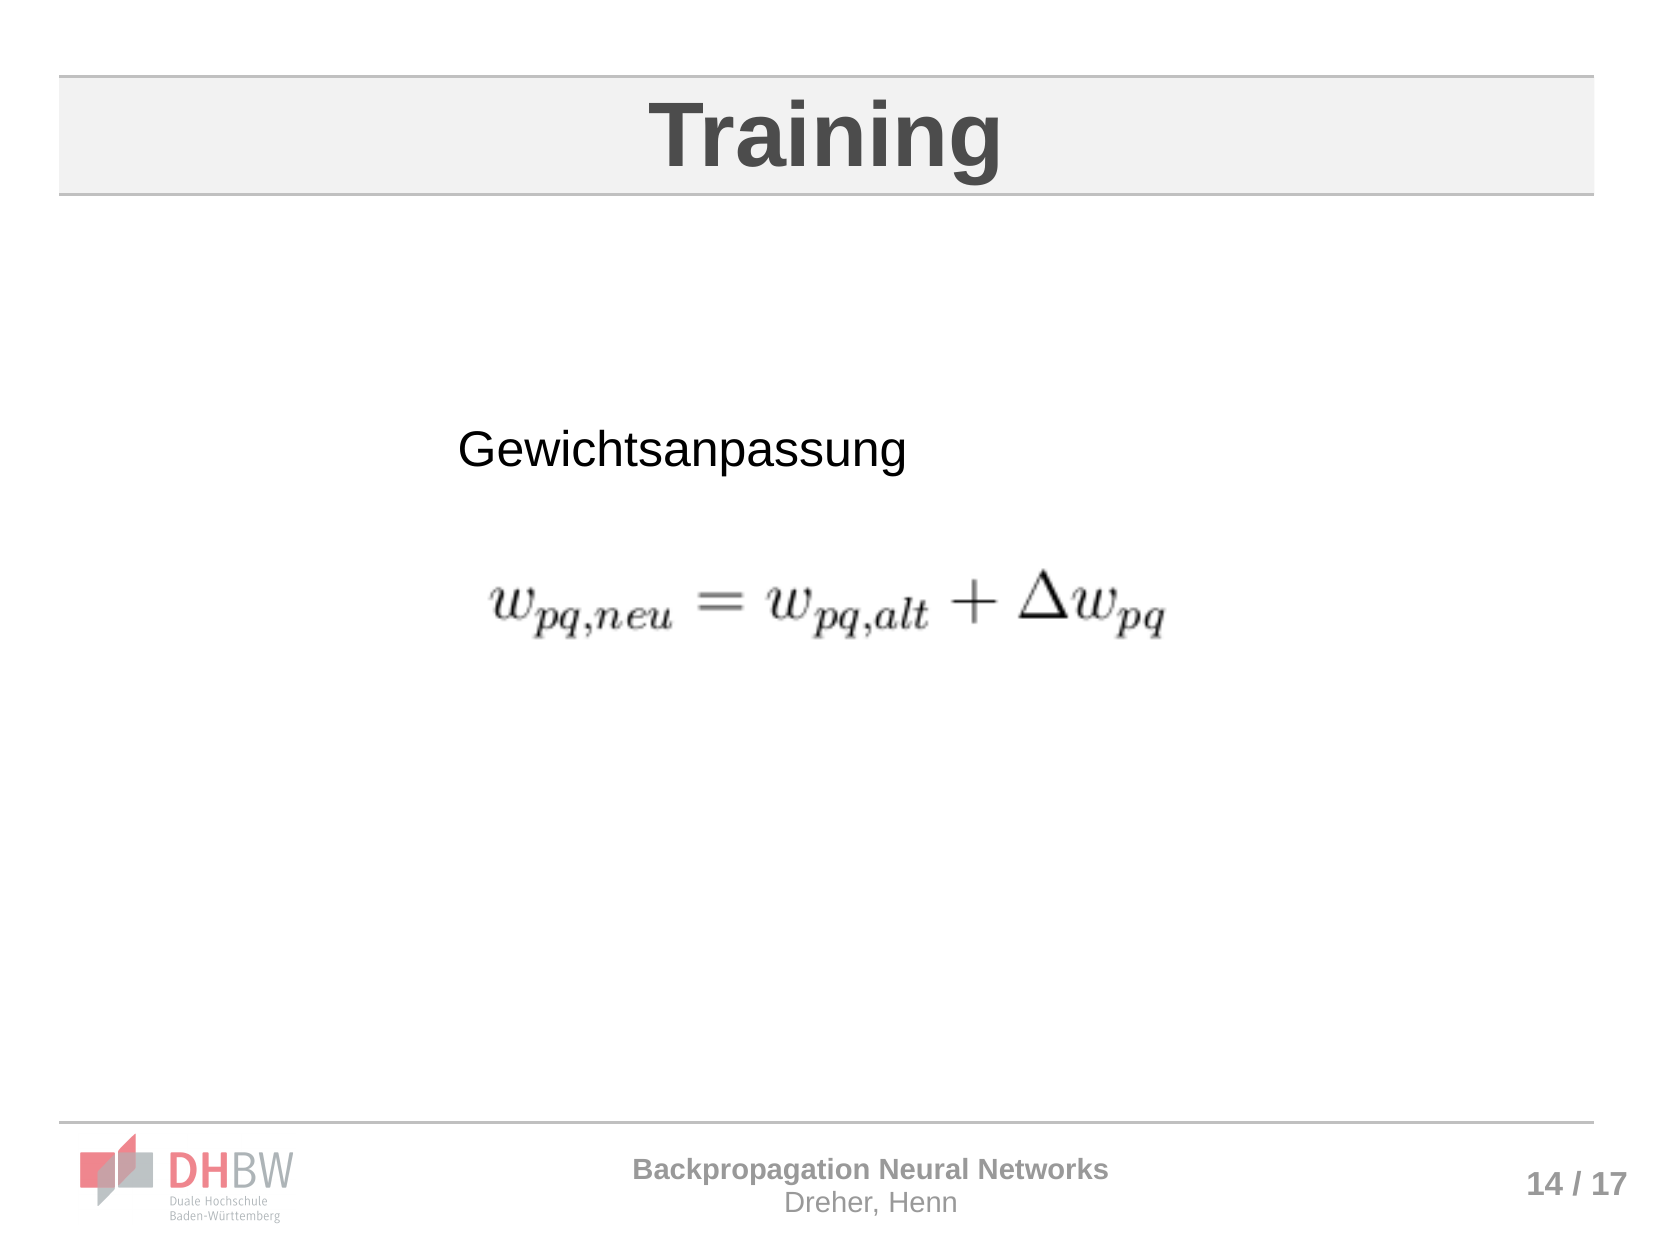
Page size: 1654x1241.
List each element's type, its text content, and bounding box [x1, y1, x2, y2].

picture [442, 531, 1211, 709]
picture [78, 1133, 296, 1225]
text_box Gewichtsanpassung [442, 413, 923, 484]
title Training [59, 31, 1595, 239]
